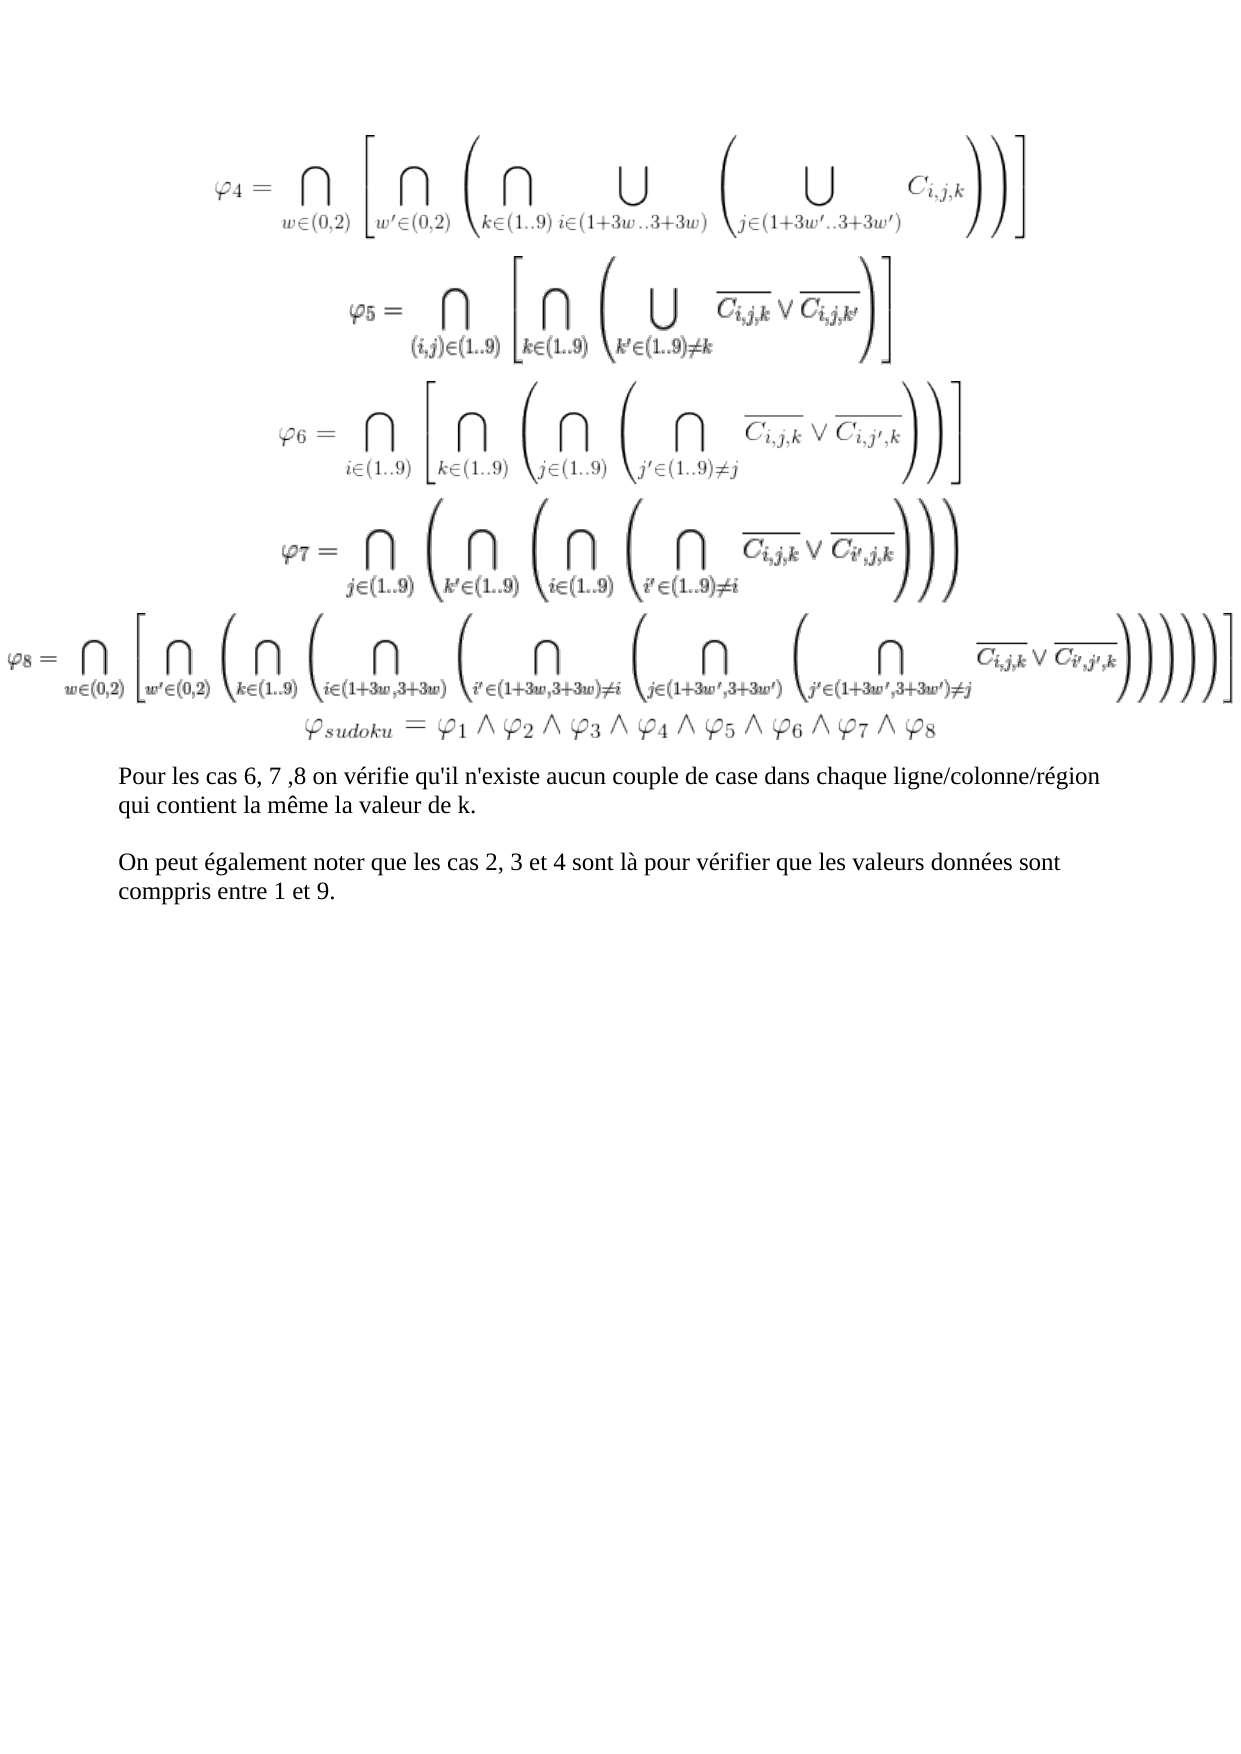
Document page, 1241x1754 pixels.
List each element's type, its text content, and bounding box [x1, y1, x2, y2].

text On peut également noter que les cas 2, 3 et 4 sont là pour vérifier que les valeurs données sont comppris entre 1 et 9. [118, 847, 1122, 905]
picture [304, 714, 936, 740]
picture [349, 256, 892, 365]
picture [281, 498, 959, 604]
picture [278, 381, 962, 486]
picture [7, 613, 1233, 704]
text Pour les cas 6, 7 ,8 on vérifie qu'il n'existe aucun couple de case dans chaque ligne/colonne/région qui contient la même la valeur de k. [118, 761, 1122, 818]
picture [214, 135, 1026, 240]
